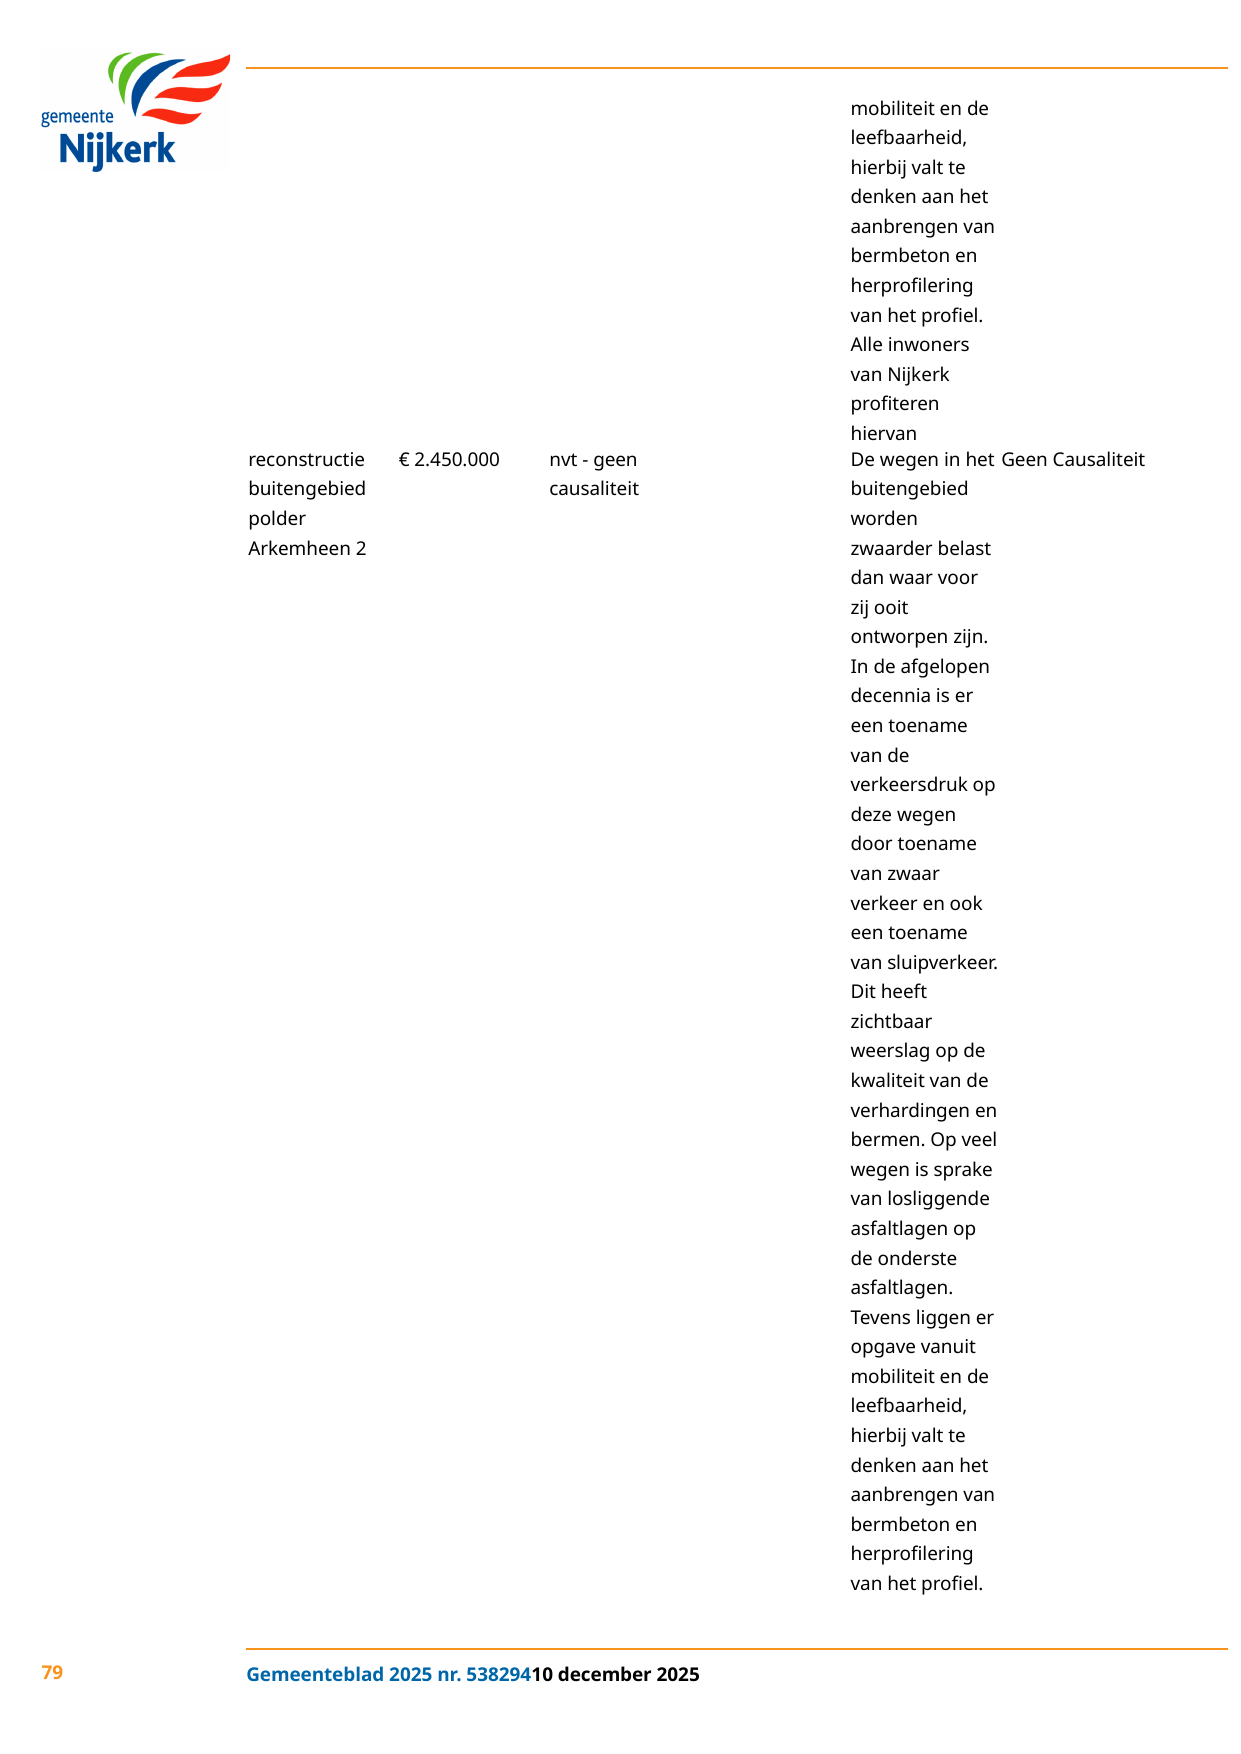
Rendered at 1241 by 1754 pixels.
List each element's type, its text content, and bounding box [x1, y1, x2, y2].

table_cell [399, 95, 549, 446]
table_cell nvt - geen causaliteit [549, 446, 700, 1596]
table_cell Geen Causaliteit [1001, 446, 1152, 1596]
table_cell reconstructie buitengebied polder Arkemheen 2 [248, 446, 398, 1596]
table_cell [700, 446, 850, 1596]
table_cell De wegen in het buitengebied worden zwaarder belast dan waar voor zij ooit ontworpen zijn. In de afgelopen decennia is er een toename van de verkeersdruk op deze wegen door toename van zwaar verkeer en ook een toename van sluipverkeer. Dit heeft zichtbaar weerslag op de kwaliteit van de verhardingen en bermen. Op veel wegen is sprake van losliggende asfaltlagen op de onderste asfaltlagen. Tevens liggen er opgave vanuit mobiliteit en de leefbaarheid, hierbij valt te denken aan het aanbrengen van bermbeton en herprofilering van het profiel. [850, 446, 1001, 1596]
picture [41, 47, 231, 172]
table_cell mobiliteit en de leefbaarheid, hierbij valt te denken aan het aanbrengen van bermbeton en herprofilering van het profiel. Alle inwoners van Nijkerk profiteren hiervan [850, 95, 1001, 446]
table_cell € 2.450.000 [399, 446, 549, 1596]
table_cell [248, 95, 398, 446]
table_cell [700, 95, 850, 446]
table_cell [1001, 95, 1152, 446]
table_cell [549, 95, 700, 446]
